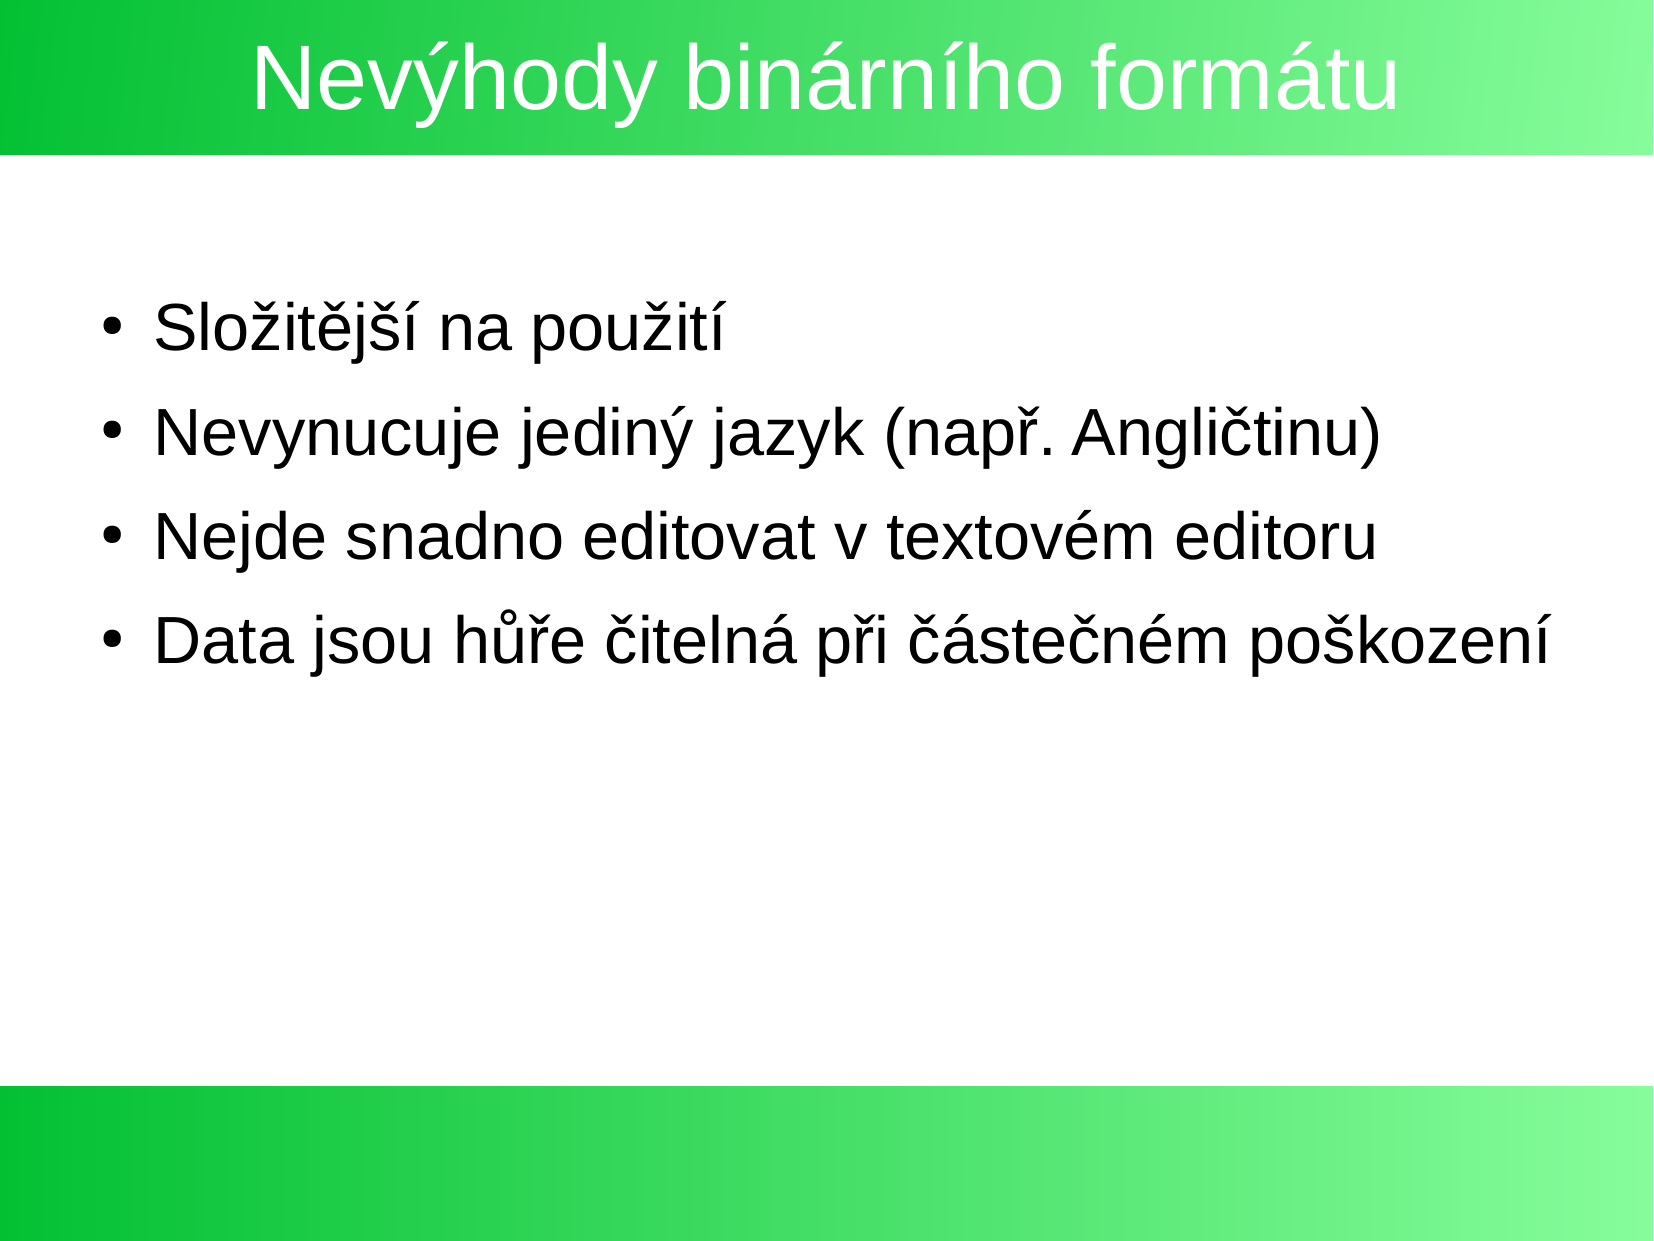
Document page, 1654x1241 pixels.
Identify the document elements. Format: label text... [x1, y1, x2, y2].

title Nevýhody binárního formátu [82, 25, 1571, 130]
list Složitější na použití Nevynucuje jediný jazyk (např. Angličtinu) Nejde snadno editovat v textovém editoru Data jsou hůře čitelná při částečném poškození [82, 290, 1571, 1010]
